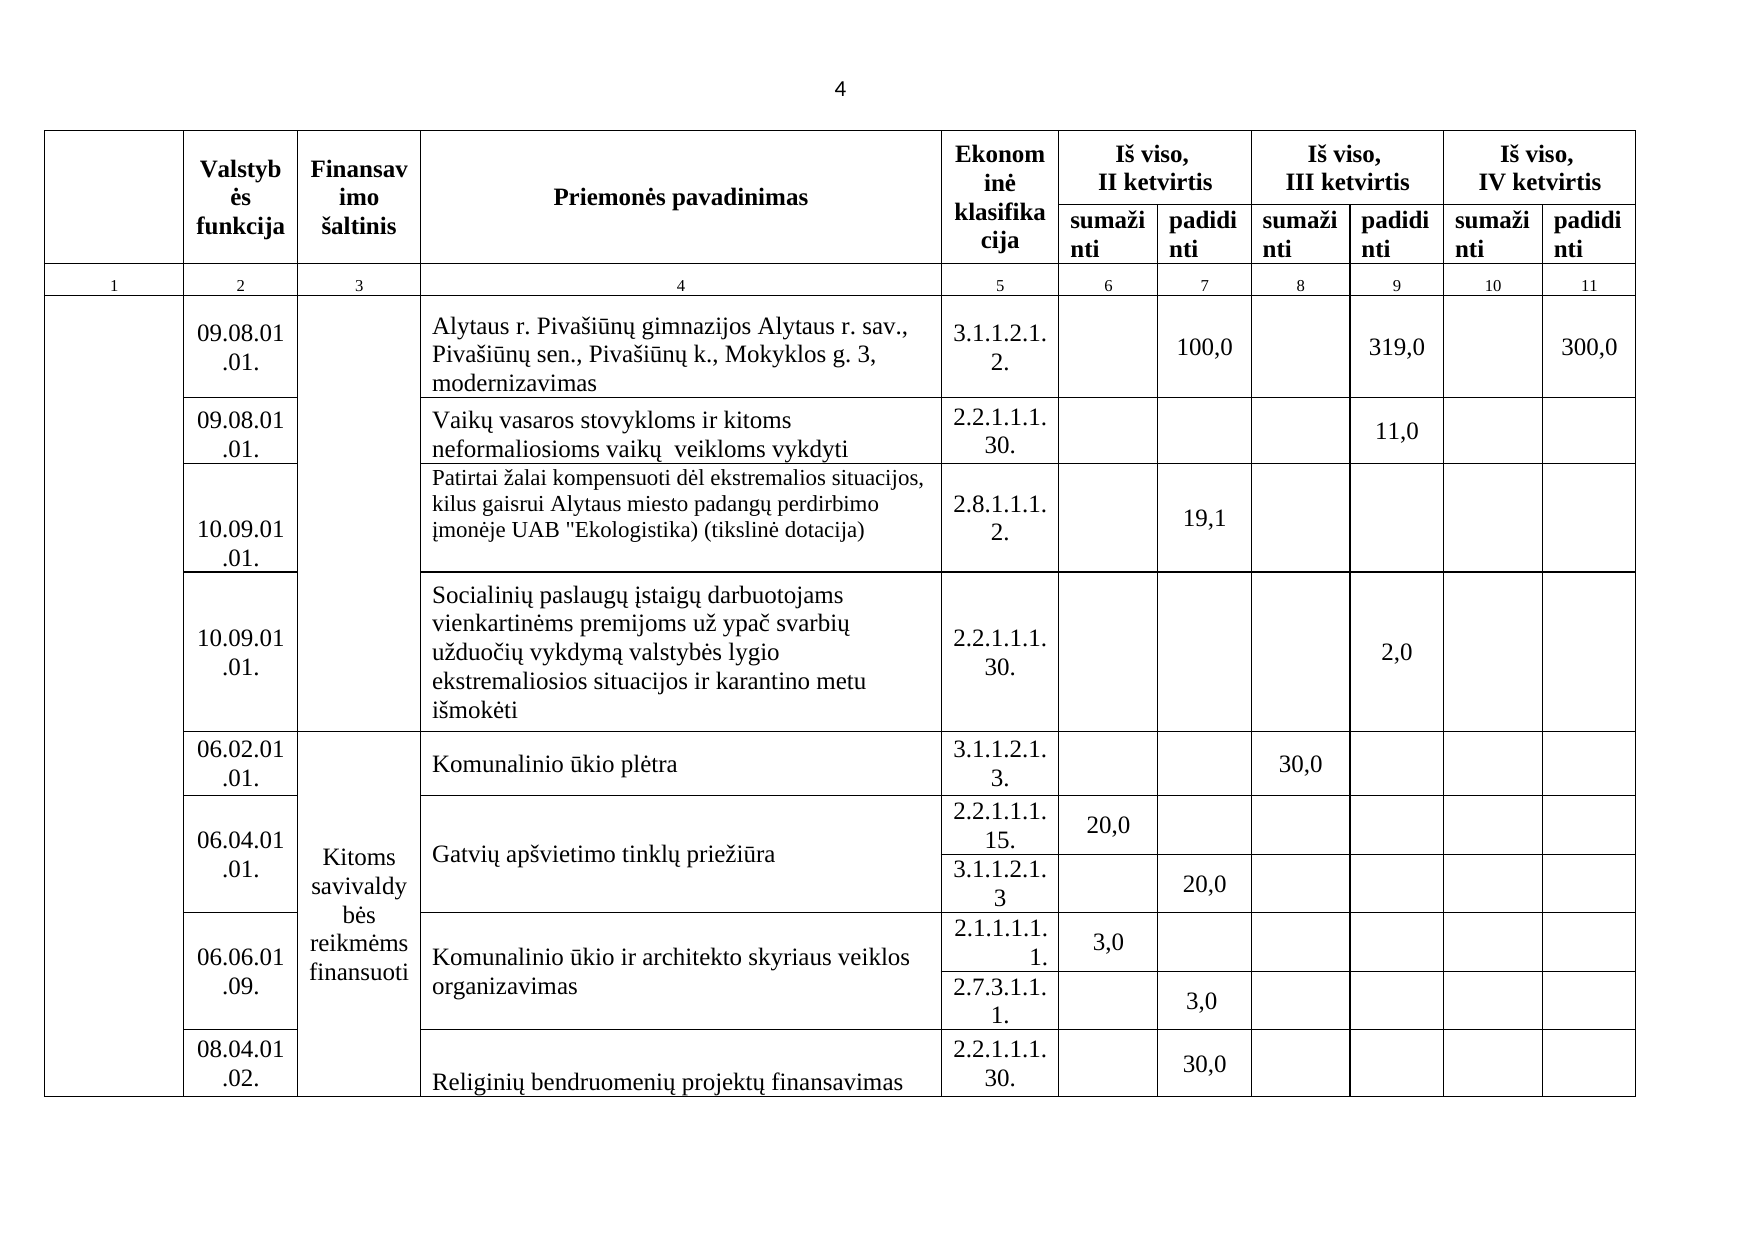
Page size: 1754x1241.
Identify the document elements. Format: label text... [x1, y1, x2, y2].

table_cell [1543, 398, 1635, 463]
table_cell 3.1.1.2.1.3 [942, 855, 1058, 912]
table_cell [1252, 398, 1349, 463]
table_cell 08.04.01.02. [184, 1030, 297, 1096]
table_cell Komunalinio ūkio ir architekto skyriaus veiklos organizavimas [421, 913, 941, 1029]
table_cell [45, 296, 183, 1096]
table_cell [1444, 796, 1542, 853]
table_cell 09.08.01.01. [184, 398, 297, 463]
table_cell Patirtai žalai kompensuoti dėl ekstremalios situacijos, kilus gaisrui Alytaus miesto padangų perdirbimo įmonėje UAB "Ekologistika) (tikslinė dotacija) [421, 464, 941, 571]
table_cell [1351, 855, 1443, 912]
table_cell 2 [184, 264, 297, 295]
table_cell Gatvių apšvietimo tinklų priežiūra [421, 796, 941, 912]
table_cell 319,0 [1351, 296, 1443, 397]
table_cell 100,0 [1158, 296, 1251, 397]
table_cell [1059, 296, 1157, 397]
table_cell 2.2.1.1.1.30. [942, 1030, 1058, 1096]
table_header Valstybės funkcija [184, 131, 297, 263]
table_cell 06.06.01.09. [184, 913, 297, 1029]
table_cell [1252, 1030, 1349, 1096]
table_cell 2,0 [1351, 573, 1443, 731]
table_cell 4 [421, 264, 941, 295]
table_cell 06.04.01.01. [184, 796, 297, 912]
table_cell 3,0 [1059, 913, 1157, 971]
table_cell [1059, 972, 1157, 1029]
table_cell [1444, 732, 1542, 795]
table_cell 1 [45, 264, 183, 295]
table_cell 10 [1444, 264, 1542, 295]
table_cell [1252, 464, 1349, 571]
table_cell Vaikų vasaros stovykloms ir kitoms neformaliosioms vaikų veikloms vykdyti [421, 398, 941, 463]
table_cell [1543, 1030, 1635, 1096]
table_cell [1059, 573, 1157, 731]
table_cell [1252, 573, 1349, 731]
table_cell [1351, 796, 1443, 853]
table_cell [1543, 913, 1635, 971]
table_cell [1543, 732, 1635, 795]
table_cell [1543, 972, 1635, 1029]
table_cell 06.02.01.01. [184, 732, 297, 795]
table_cell [1059, 464, 1157, 571]
table_cell sumažinti [1444, 205, 1542, 263]
table_header Iš viso, III ketvirtis [1252, 131, 1443, 204]
table_cell [1444, 855, 1542, 912]
table_cell [1351, 1030, 1443, 1096]
table_cell [1351, 464, 1443, 571]
table_cell 5 [942, 264, 1058, 295]
table_cell [1543, 464, 1635, 571]
table_cell padidinti [1351, 205, 1443, 263]
table_cell 3 [298, 264, 420, 295]
table_cell 9 [1351, 264, 1443, 295]
table_cell [1059, 732, 1157, 795]
table_cell [1252, 913, 1349, 971]
table_cell Socialinių paslaugų įstaigų darbuotojams vienkartinėms premijoms už ypač svarbių užduočių vykdymą valstybės lygio ekstremaliosios situacijos ir karantino metu išmokėti [421, 573, 941, 731]
table_cell 20,0 [1059, 796, 1157, 853]
table_cell 2.8.1.1.1.2. [942, 464, 1058, 571]
table_cell 2.2.1.1.1.30. [942, 573, 1058, 731]
table_cell 2.1.1.1.1.1. [942, 913, 1058, 971]
table_cell [1158, 732, 1251, 795]
table_cell 09.08.01.01. [184, 296, 297, 397]
table_cell Kitoms savivaldybės reikmėms finansuoti [298, 732, 420, 1096]
table_cell [1543, 796, 1635, 853]
table_cell padidinti [1543, 205, 1635, 263]
table_header Iš viso, II ketvirtis [1059, 131, 1251, 204]
table_cell [1158, 398, 1251, 463]
table_cell [1444, 1030, 1542, 1096]
table_cell [1444, 573, 1542, 731]
table_cell 2.2.1.1.1.15. [942, 796, 1058, 853]
table_cell padidinti [1158, 205, 1251, 263]
table_cell sumažinti [1252, 205, 1349, 263]
table_cell 30,0 [1158, 1030, 1251, 1096]
table_cell [1252, 972, 1349, 1029]
table_cell [1252, 855, 1349, 912]
table_cell [1158, 796, 1251, 853]
table_cell [298, 296, 420, 731]
table_cell [1444, 296, 1542, 397]
table_cell [1059, 1030, 1157, 1096]
table_cell 6 [1059, 264, 1157, 295]
table_cell 3,0 [1158, 972, 1251, 1029]
table_cell Alytaus r. Pivašiūnų gimnazijos Alytaus r. sav., Pivašiūnų sen., Pivašiūnų k., Mokyklos g. 3, modernizavimas [421, 296, 941, 397]
table_cell [1158, 913, 1251, 971]
table_cell sumažinti [1059, 205, 1157, 263]
table_cell [1059, 855, 1157, 912]
table_cell 11 [1543, 264, 1635, 295]
table_cell [1351, 732, 1443, 795]
table_cell [1444, 972, 1542, 1029]
table_cell 2.7.3.1.1.1. [942, 972, 1058, 1029]
table_cell Religinių bendruomenių projektų finansavimas [421, 1030, 941, 1096]
table_header Iš viso, IV ketvirtis [1444, 131, 1635, 204]
table_cell 19,1 [1158, 464, 1251, 571]
table_cell [1543, 573, 1635, 731]
table_cell [1252, 796, 1349, 853]
table_cell 11,0 [1351, 398, 1443, 463]
table_cell [1252, 296, 1349, 397]
table_cell [1351, 913, 1443, 971]
table_cell Komunalinio ūkio plėtra [421, 732, 941, 795]
table_cell 8 [1252, 264, 1349, 295]
table_cell [1444, 913, 1542, 971]
table_cell 20,0 [1158, 855, 1251, 912]
table_cell 7 [1158, 264, 1251, 295]
table_header [45, 131, 183, 263]
table_header Priemonės pavadinimas [421, 131, 941, 263]
table_cell 30,0 [1252, 732, 1349, 795]
table_cell 10.09.01.01. [184, 464, 297, 571]
table_cell [1444, 398, 1542, 463]
table_cell [1543, 855, 1635, 912]
table_cell 3.1.1.2.1.2. [942, 296, 1058, 397]
table_cell [1158, 573, 1251, 731]
table_cell 300,0 [1543, 296, 1635, 397]
table_cell [1351, 972, 1443, 1029]
table_cell [1059, 398, 1157, 463]
table_header Ekonominė klasifikacija [942, 131, 1058, 263]
table_cell 2.2.1.1.1.30. [942, 398, 1058, 463]
table_cell 3.1.1.2.1.3. [942, 732, 1058, 795]
table_header Finansavimo šaltinis [298, 131, 420, 263]
table_cell 10.09.01.01. [184, 573, 297, 731]
table_cell [1444, 464, 1542, 571]
